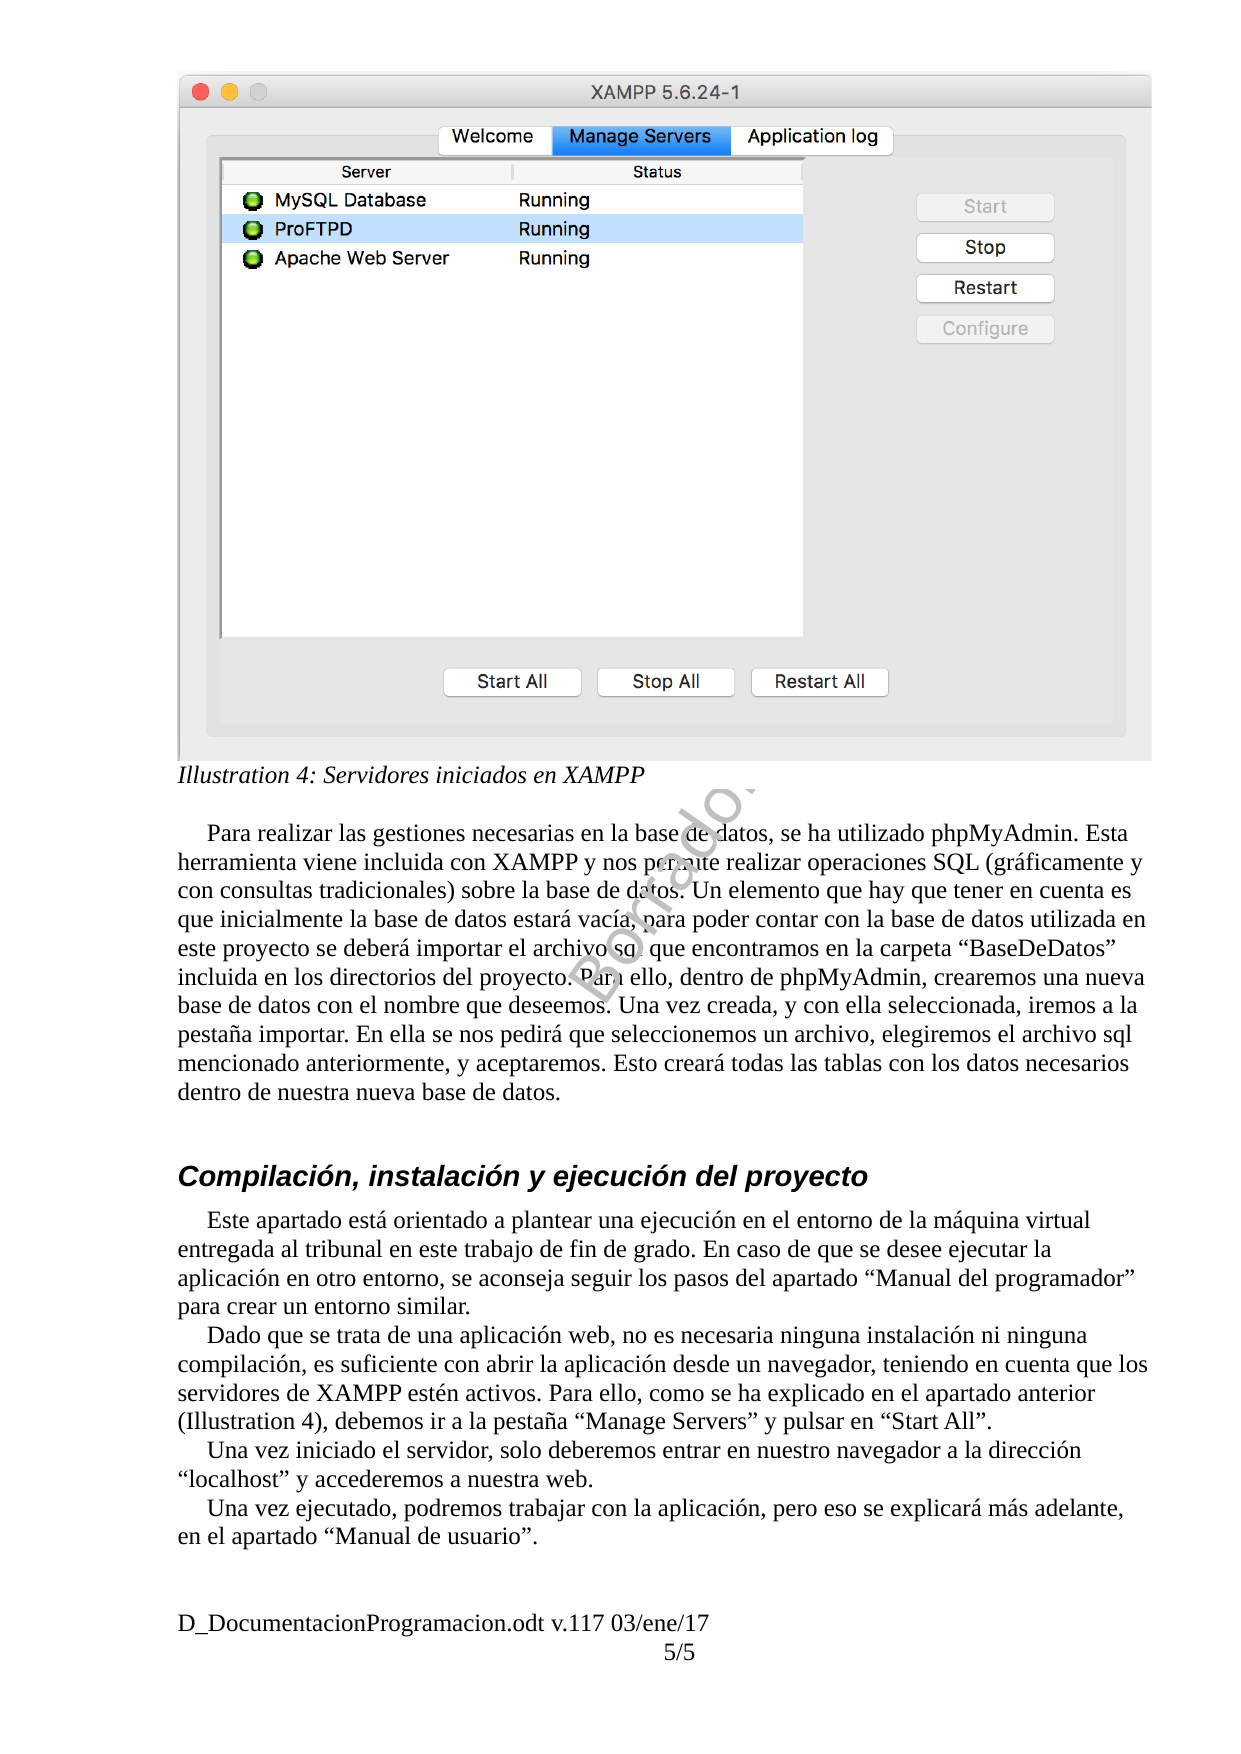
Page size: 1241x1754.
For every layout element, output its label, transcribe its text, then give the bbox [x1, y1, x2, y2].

text Una vez iniciado el servidor, solo deberemos entrar en nuestro navegador a la dirección “localhost” y accederemos a nuestra web. [177, 1435, 1152, 1493]
text Dado que se trata de una aplicación web, no es necesaria ninguna instalación ni ninguna compilación, es suficiente con abrir la aplicación desde un navegador, teniendo en cuenta que los servidores de XAMPP estén activos. Para ello, como se ha explicado en el apartado anterior (Illustration 4), debemos ir a la pestaña “Manage Servers” y pulsar en “Start All”. [177, 1320, 1152, 1435]
text Este apartado está orientado a plantear una ejecución en el entorno de la máquina virtual entregada al tribunal en este trabajo de fin de grado. En caso de que se desee ejecutar la aplicación en otro entorno, se aconseja seguir los pasos del apartado “Manual del programador” para crear un entorno similar. [177, 1205, 1152, 1320]
text Una vez ejecutado, podremos trabajar con la aplicación, pero eso se explicará más adelante, en el apartado “Manual de usuario”. [177, 1493, 1152, 1550]
picture [177, 71, 1152, 761]
text Illustration 4: Servidores iniciados en XAMPP [177, 761, 1152, 789]
text Para realizar las gestiones necesarias en la base de datos, se ha utilizado phpMyAdmin. Esta herramienta viene incluida con XAMPP y nos permite realizar operaciones SQL (gráficamente y con consultas tradicionales) sobre la base de datos. Un elemento que hay que tener en cuenta es que inicialmente la base de datos estará vacía, para poder contar con la base de datos utilizada en este proyecto se deberá importar el archivo sql que encontramos en la carpeta “BaseDeDatos” incluida en los directorios del proyecto. Para ello, dentro de phpMyAdmin, crearemos una nueva base de datos con el nombre que deseemos. Una vez creada, y con ella seleccionada, iremos a la pestaña importar. En ella se nos pedirá que seleccionemos un archivo, elegiremos el archivo sql mencionado anteriormente, y aceptaremos. Esto creará todas las tablas con los datos necesarios dentro de nuestra nueva base de datos. [177, 818, 1152, 1105]
subtitle Compilación, instalación y ejecución del proyecto [177, 1159, 1152, 1193]
